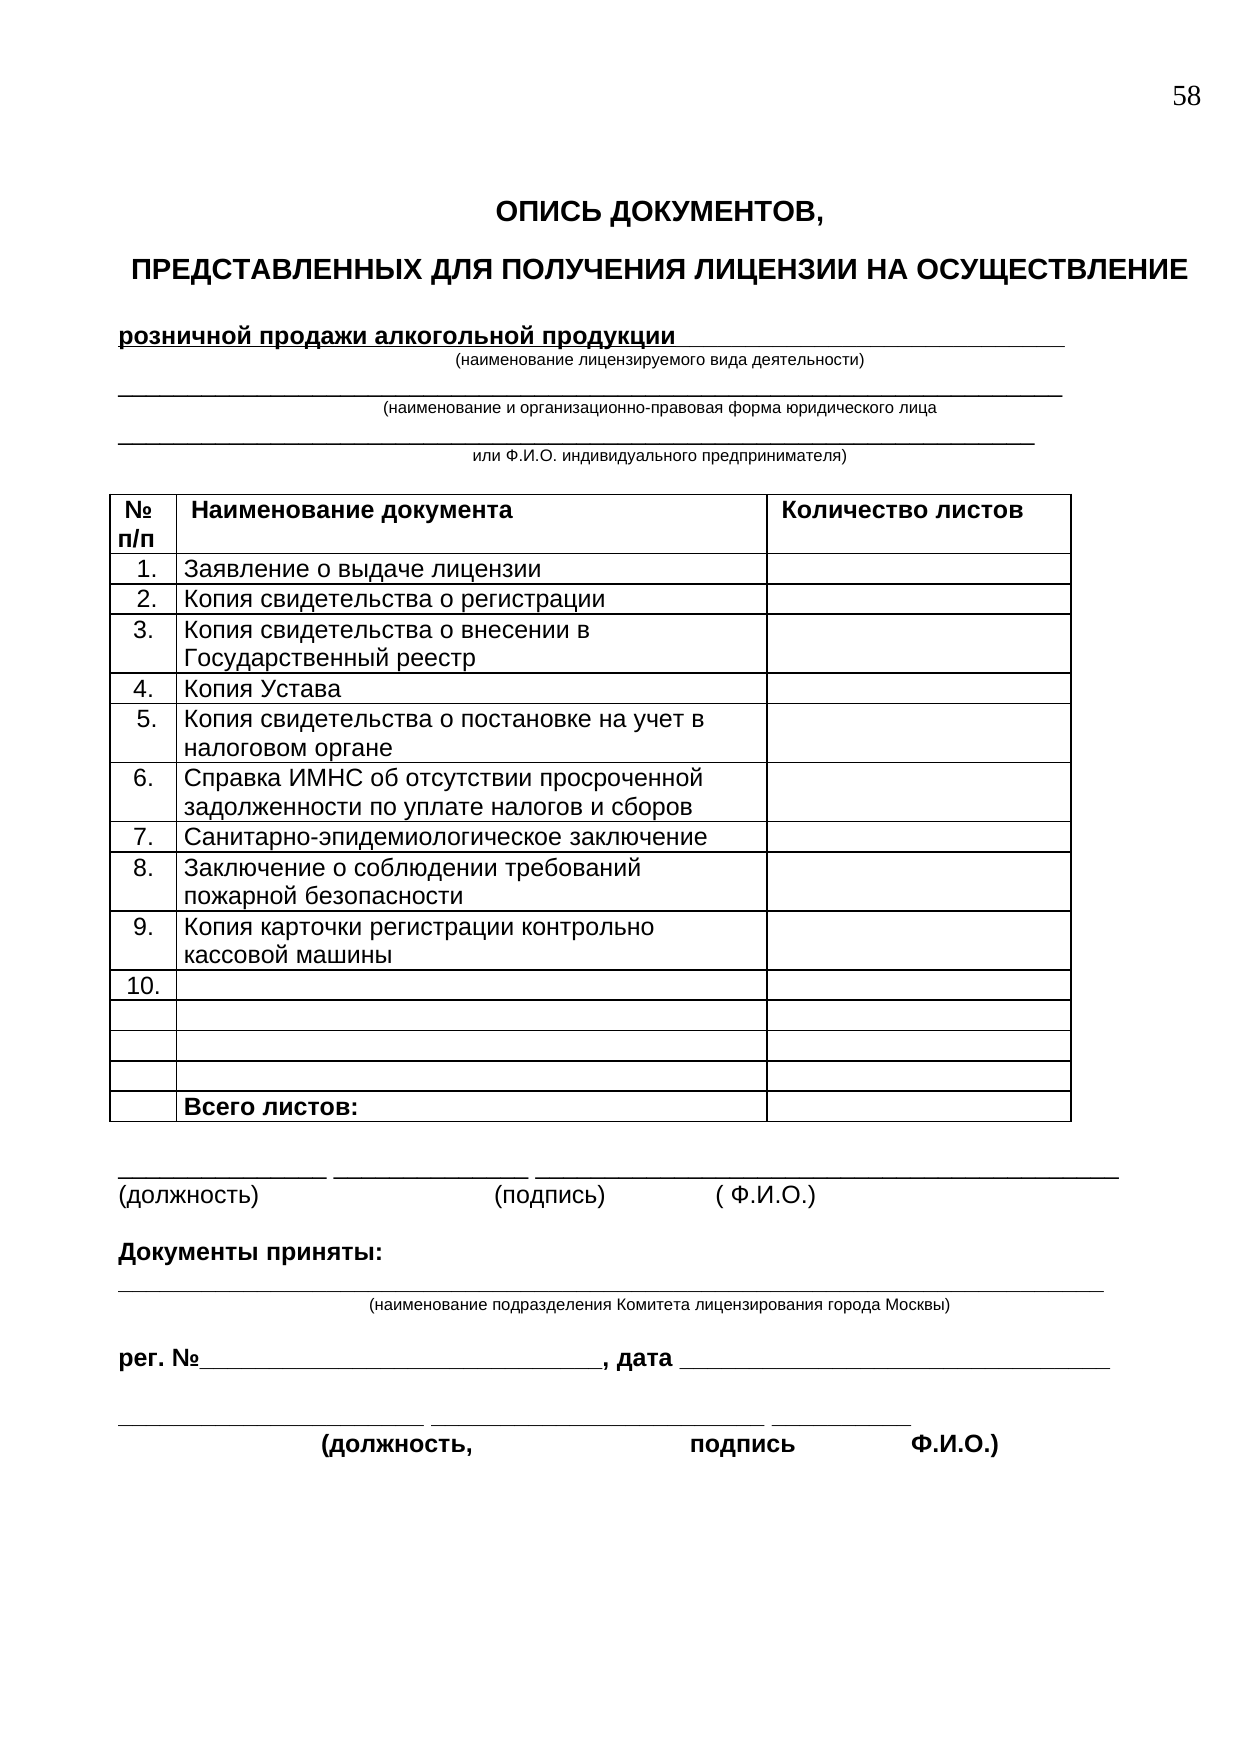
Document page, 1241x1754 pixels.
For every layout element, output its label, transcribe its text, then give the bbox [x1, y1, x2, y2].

table_header Количество листов [768, 495, 1070, 552]
table_cell Заключение о соблюдении требований пожарной безопасности [177, 853, 766, 910]
table_cell [768, 674, 1070, 702]
table_cell [177, 1001, 766, 1030]
table_cell Копия свидетельства о постановке на учет в налоговом органе [177, 704, 766, 762]
table_cell [768, 554, 1070, 583]
table_cell [111, 1031, 176, 1060]
table_cell [768, 822, 1070, 851]
table_cell [768, 853, 1070, 910]
text ____________________________________________________________________ [118, 369, 1201, 398]
table_cell 7. [111, 822, 176, 851]
table_cell [768, 1092, 1070, 1121]
subtitle ПРЕДСТАВЛЕННЫХ ДЛЯ ПОЛУЧЕНИЯ ЛИЦЕНЗИИ НА ОСУЩЕСТВЛЕНИЕ [118, 252, 1201, 286]
table_cell [111, 1062, 176, 1090]
text ______________________ ________________________ __________ [118, 1400, 1201, 1429]
table_cell Копия карточки регистрации контрольно кассовой машины [177, 912, 766, 969]
text (должность, подпись Ф.И.О.) [118, 1429, 1201, 1458]
table_cell [768, 615, 1070, 672]
text __________________________________________________________________ [118, 417, 1201, 446]
table_cell [177, 1062, 766, 1090]
subtitle ОПИСЬ ДОКУМЕНТОВ, [118, 194, 1201, 227]
table_cell [177, 971, 766, 999]
text рег. №_____________________________, дата _______________________________ [118, 1343, 1201, 1371]
text Документы приняты: [118, 1237, 1201, 1266]
text _______________ ______________ __________________________________________ [118, 1151, 1201, 1180]
table_cell 9. [111, 912, 176, 969]
table_cell 6. [111, 763, 176, 821]
text розничной продажи алкогольной продукции____________________________ [118, 321, 1201, 350]
table_cell 2. [111, 585, 176, 613]
table_cell [177, 1031, 766, 1060]
table_cell Всего листов: [177, 1092, 766, 1121]
table_cell [768, 1031, 1070, 1060]
table_cell [768, 585, 1070, 613]
table_cell 8. [111, 853, 176, 910]
table_header Наименование документа [177, 495, 766, 552]
text (должность) (подпись) ( Ф.И.О.) [118, 1180, 1201, 1208]
table_cell Копия Устава [177, 674, 766, 702]
text или Ф.И.О. индивидуального предпринимателя) [118, 446, 1201, 465]
table_cell 1. [111, 554, 176, 583]
table_cell [111, 1001, 176, 1030]
table_cell 10. [111, 971, 176, 999]
text (наименование и организационно-правовая форма юридического лица [118, 398, 1201, 417]
table_cell [768, 704, 1070, 762]
table_cell [768, 912, 1070, 969]
table_cell 3. [111, 615, 176, 672]
text (наименование подразделения Комитета лицензирования города Москвы) [118, 1295, 1201, 1314]
table_cell [768, 1062, 1070, 1090]
table_cell 4. [111, 674, 176, 702]
table_cell Санитарно-эпидемиологическое заключение [177, 822, 766, 851]
text _______________________________________________________________________ [118, 1266, 1201, 1295]
table_cell [768, 971, 1070, 999]
table_cell [768, 1001, 1070, 1030]
table_cell Справка ИМНС об отсутствии просроченной задолженности по уплате налогов и сборов [177, 763, 766, 821]
table_cell [768, 763, 1070, 821]
text (наименование лицензируемого вида деятельности) [118, 350, 1201, 369]
table_cell Копия свидетельства о регистрации [177, 585, 766, 613]
table_cell Заявление о выдаче лицензии [177, 554, 766, 583]
table_cell 5. [111, 704, 176, 762]
table_cell Копия свидетельства о внесении в Государственный реестр [177, 615, 766, 672]
table_cell [111, 1092, 176, 1121]
table_header № п/п [111, 495, 176, 552]
